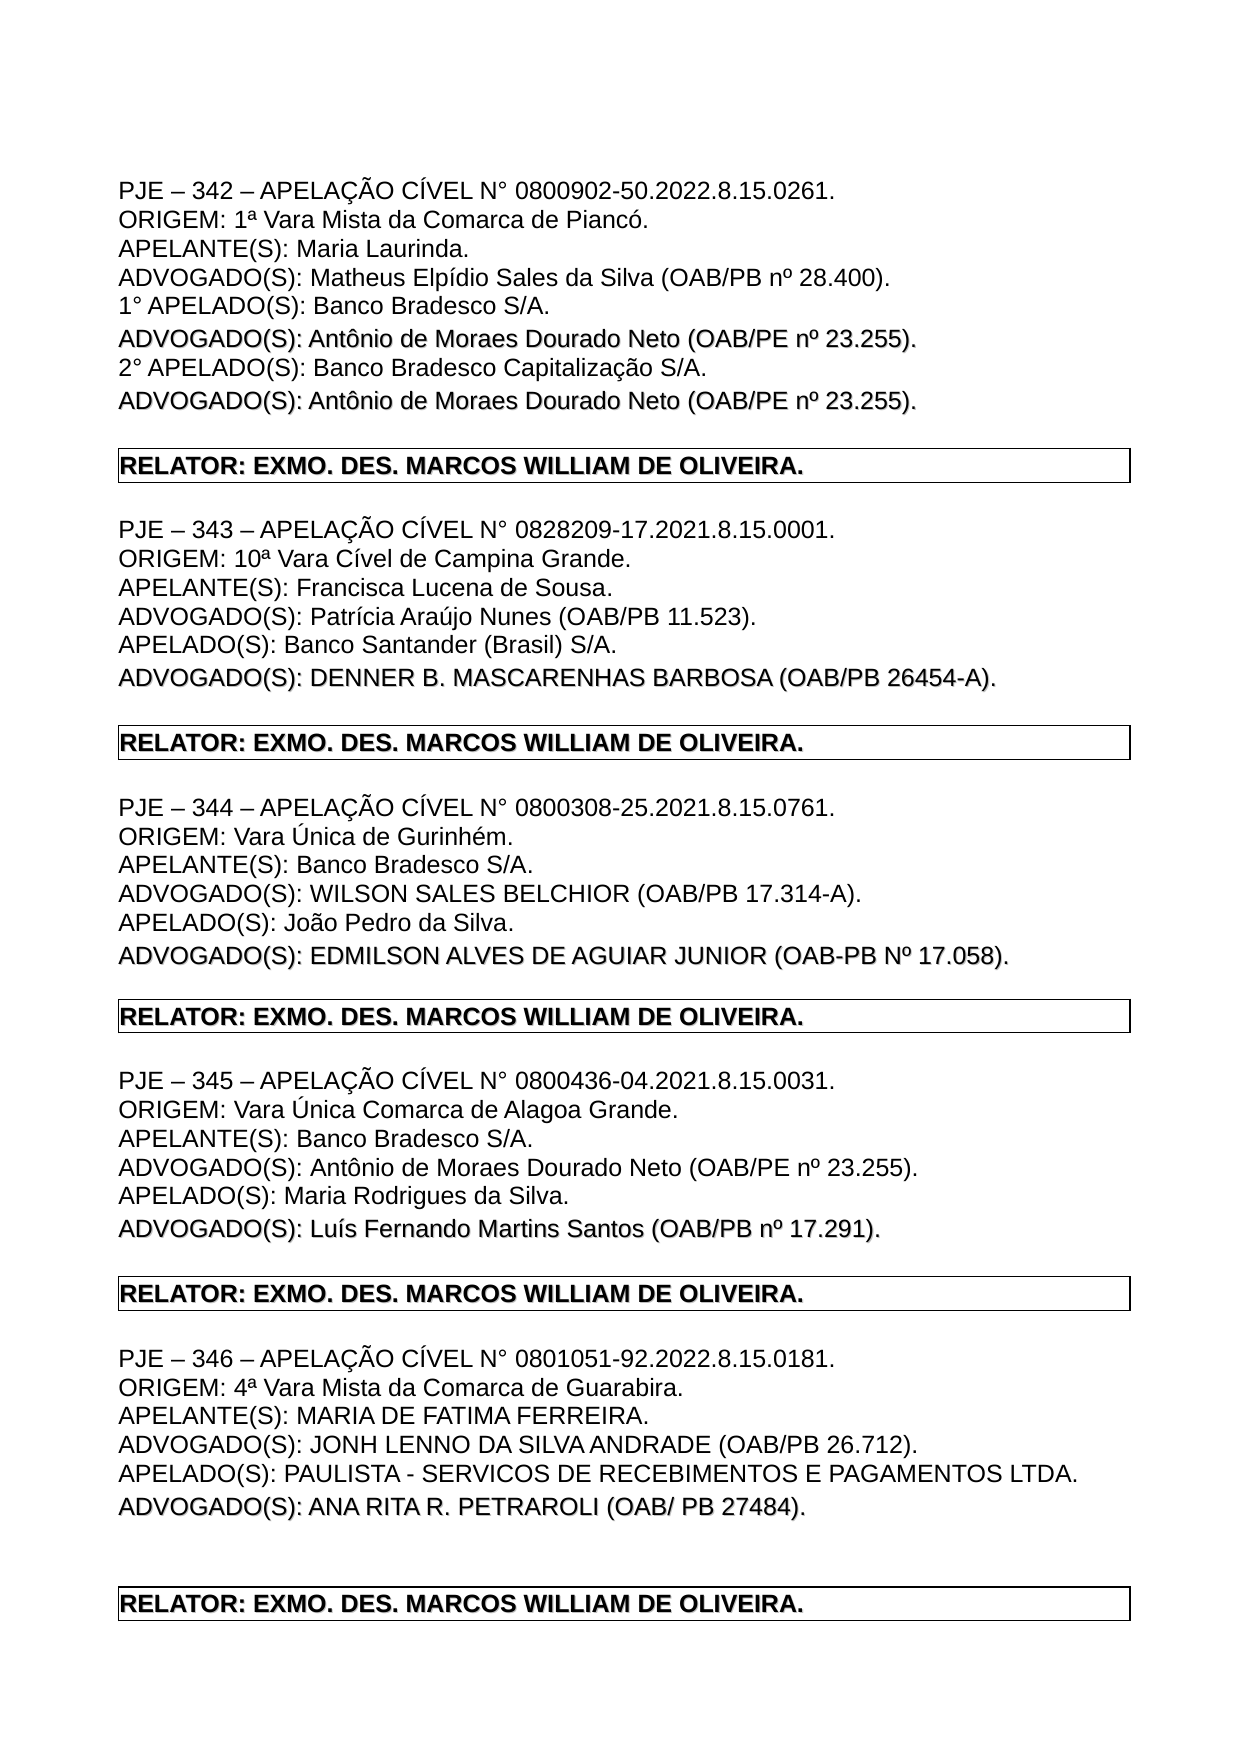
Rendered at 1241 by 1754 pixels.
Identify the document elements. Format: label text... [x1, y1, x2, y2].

text APELANTE(S): Maria Laurinda. [118, 234, 1122, 263]
text APELANTE(S): Francisca Lucena de Sousa. [118, 573, 1122, 602]
text ADVOGADO(S): Matheus Elpídio Sales da Silva (OAB/PB nº 28.400). [118, 263, 1122, 291]
text ADVOGADO(S): DENNER B. MASCARENHAS BARBOSA (OAB/PB 26454-A). [118, 663, 1131, 692]
text RELATOR: EXMO. DES. MARCOS WILLIAM DE OLIVEIRA. [119, 1277, 1129, 1310]
text APELADO(S): PAULISTA - SERVICOS DE RECEBIMENTOS E PAGAMENTOS LTDA. [118, 1459, 1122, 1488]
text ADVOGADO(S): ANA RITA R. PETRAROLI (OAB/ PB 27484). [118, 1492, 1131, 1521]
text ADVOGADO(S): WILSON SALES BELCHIOR (OAB/PB 17.314-A). [118, 879, 1122, 908]
text 2° APELADO(S): Banco Bradesco Capitalização S/A. [118, 353, 1122, 382]
text PJE – 344 – APELAÇÃO CÍVEL N° 0800308-25.2021.8.15.0761. [118, 793, 1122, 822]
text PJE – 343 – APELAÇÃO CÍVEL N° 0828209-17.2021.8.15.0001. [118, 516, 1122, 544]
text RELATOR: EXMO. DES. MARCOS WILLIAM DE OLIVEIRA. [119, 1588, 1129, 1620]
text ORIGEM: Vara Única de Gurinhém. [118, 822, 1122, 851]
text ADVOGADO(S): Luís Fernando Martins Santos (OAB/PB nº 17.291). [118, 1214, 1131, 1243]
text ADVOGADO(S): Antônio de Moraes Dourado Neto (OAB/PE nº 23.255). [118, 1153, 1122, 1181]
text PJE – 345 – APELAÇÃO CÍVEL N° 0800436-04.2021.8.15.0031. [118, 1066, 1122, 1095]
text PJE – 342 – APELAÇÃO CÍVEL N° 0800902-50.2022.8.15.0261. [118, 176, 1122, 205]
text ORIGEM: 4ª Vara Mista da Comarca de Guarabira. [118, 1373, 1122, 1401]
text RELATOR: EXMO. DES. MARCOS WILLIAM DE OLIVEIRA. [119, 726, 1129, 759]
text ORIGEM: 1ª Vara Mista da Comarca de Piancó. [118, 205, 1122, 234]
text APELANTE(S): Banco Bradesco S/A. [118, 1124, 1122, 1153]
text ADVOGADO(S): JONH LENNO DA SILVA ANDRADE (OAB/PB 26.712). [118, 1430, 1122, 1459]
text ADVOGADO(S): EDMILSON ALVES DE AGUIAR JUNIOR (OAB-PB Nº 17.058). [118, 941, 1131, 970]
text APELANTE(S): Banco Bradesco S/A. [118, 851, 1122, 879]
text ADVOGADO(S): Patrícia Araújo Nunes (OAB/PB 11.523). [118, 602, 1122, 631]
text 1° APELADO(S): Banco Bradesco S/A. [118, 291, 1122, 320]
text RELATOR: EXMO. DES. MARCOS WILLIAM DE OLIVEIRA. [119, 1000, 1129, 1032]
text APELADO(S): Maria Rodrigues da Silva. [118, 1181, 1122, 1210]
text APELANTE(S): MARIA DE FATIMA FERREIRA. [118, 1401, 1122, 1430]
text ADVOGADO(S): Antônio de Moraes Dourado Neto (OAB/PE nº 23.255). [118, 386, 1131, 415]
text APELADO(S): Banco Santander (Brasil) S/A. [118, 631, 1122, 659]
text APELADO(S): João Pedro da Silva. [118, 908, 1122, 937]
text PJE – 346 – APELAÇÃO CÍVEL N° 0801051-92.2022.8.15.0181. [118, 1344, 1122, 1373]
text ADVOGADO(S): Antônio de Moraes Dourado Neto (OAB/PE nº 23.255). [118, 324, 1131, 353]
text ORIGEM: 10ª Vara Cível de Campina Grande. [118, 544, 1122, 573]
text RELATOR: EXMO. DES. MARCOS WILLIAM DE OLIVEIRA. [119, 449, 1129, 482]
text ORIGEM: Vara Única Comarca de Alagoa Grande. [118, 1095, 1122, 1124]
